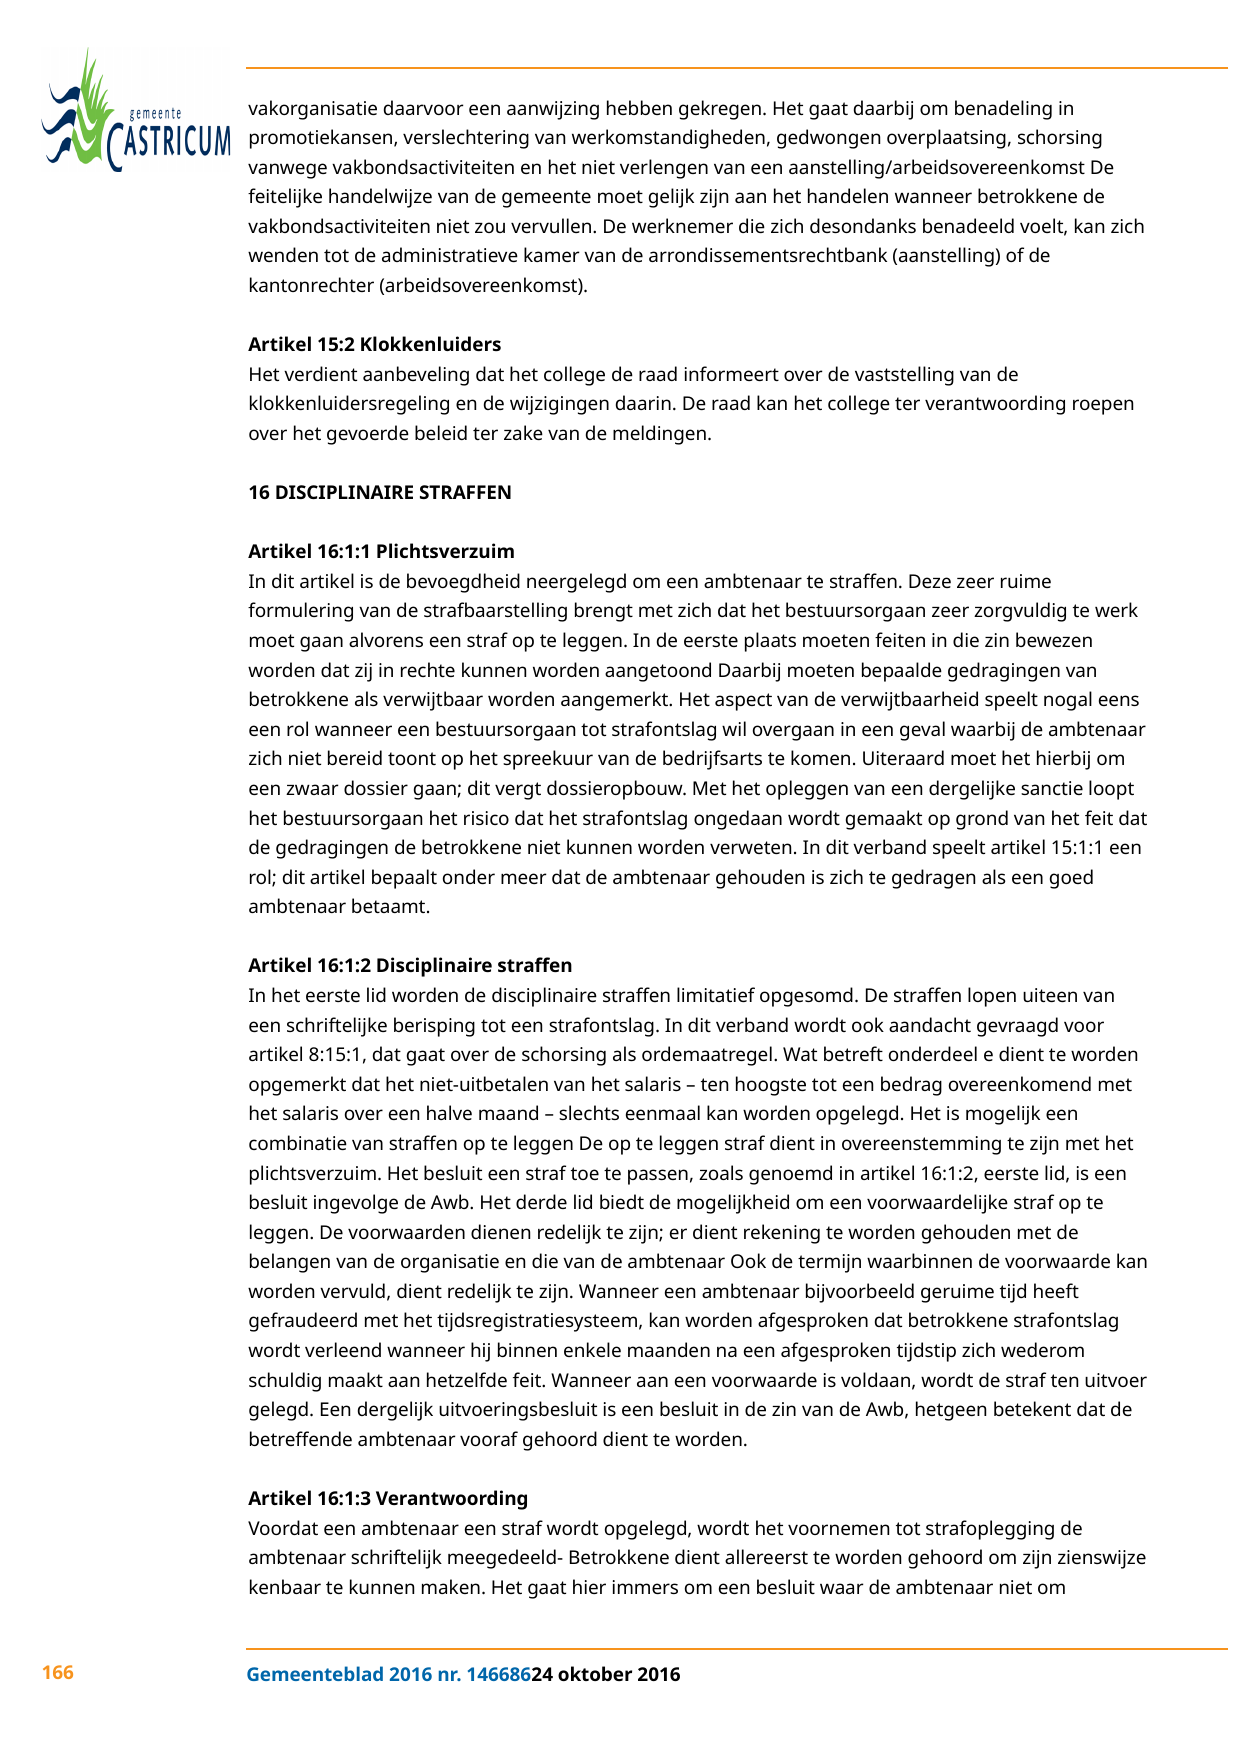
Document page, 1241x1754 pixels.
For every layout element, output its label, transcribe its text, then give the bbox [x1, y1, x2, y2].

text vakorganisatie daarvoor een aanwijzing hebben gekregen. Het gaat daarbij om benadeling in promotiekansen, verslechtering van werkomstandigheden, gedwongen overplaatsing, schorsing vanwege vakbondsactiviteiten en het niet verlengen van een aanstelling/arbeidsovereenkomst De feitelijke handelwijze van de gemeente moet gelijk zijn aan het handelen wanneer betrokkene de vakbondsactiviteiten niet zou vervullen. De werknemer die zich desondanks benadeeld voelt, kan zich wenden tot de administratieve kamer van de arrondissementsrechtbank (aanstelling) of de kantonrechter (arbeidsovereenkomst). [248, 95, 1152, 298]
text Artikel 16:1:1 Plichtsverzuim [248, 538, 1152, 564]
text Artikel 16:1:2 Disciplinaire straffen [248, 953, 1152, 978]
text In dit artikel is de bevoegdheid neergelegd om een ambtenaar te straffen. Deze zeer ruime formulering van de strafbaarstelling brengt met zich dat het bestuursorgaan zeer zorgvuldig te werk moet gaan alvorens een straf op te leggen. In de eerste plaats moeten feiten in die zin bewezen worden dat zij in rechte kunnen worden aangetoond Daarbij moeten bepaalde gedragingen van betrokkene als verwijtbaar worden aangemerkt. Het aspect van de verwijtbaarheid speelt nogal eens een rol wanneer een bestuursorgaan tot strafontslag wil overgaan in een geval waarbij de ambtenaar zich niet bereid toont op het spreekuur van de bedrijfsarts te komen. Uiteraard moet het hierbij om een zwaar dossier gaan; dit vergt dossieropbouw. Met het opleggen van een dergelijke sanctie loopt het bestuursorgaan het risico dat het strafontslag ongedaan wordt gemaakt op grond van het feit dat de gedragingen de betrokkene niet kunnen worden verweten. In dit verband speelt artikel 15:1:1 een rol; dit artikel bepaalt onder meer dat de ambtenaar gehouden is zich te gedragen als een goed ambtenaar betaamt. [248, 568, 1152, 919]
text Het verdient aanbeveling dat het college de raad informeert over de vaststelling van de klokkenluidersregeling en de wijzigingen daarin. De raad kan het college ter verantwoording roepen over het gevoerde beleid ter zake van de meldingen. [248, 361, 1152, 446]
text Artikel 15:2 Klokkenluiders [248, 331, 1152, 357]
text In het eerste lid worden de disciplinaire straffen limitatief opgesomd. De straffen lopen uiteen van een schriftelijke berisping tot een strafontslag. In dit verband wordt ook aandacht gevraagd voor artikel 8:15:1, dat gaat over de schorsing als ordemaatregel. Wat betreft onderdeel e dient te worden opgemerkt dat het niet-uitbetalen van het salaris – ten hoogste tot een bedrag overeenkomend met het salaris over een halve maand – slechts eenmaal kan worden opgelegd. Het is mogelijk een combinatie van straffen op te leggen De op te leggen straf dient in overeenstemming te zijn met het plichtsverzuim. Het besluit een straf toe te passen, zoals genoemd in artikel 16:1:2, eerste lid, is een besluit ingevolge de Awb. Het derde lid biedt de mogelijkheid om een voorwaardelijke straf op te leggen. De voorwaarden dienen redelijk te zijn; er dient rekening te worden gehouden met de belangen van de organisatie en die van de ambtenaar Ook de termijn waarbinnen de voorwaarde kan worden vervuld, dient redelijk te zijn. Wanneer een ambtenaar bijvoorbeeld geruime tijd heeft gefraudeerd met het tijdsregistratiesysteem, kan worden afgesproken dat betrokkene strafontslag wordt verleend wanneer hij binnen enkele maanden na een afgesproken tijdstip zich wederom schuldig maakt aan hetzelfde feit. Wanneer aan een voorwaarde is voldaan, wordt de straf ten uitvoer gelegd. Een dergelijk uitvoeringsbesluit is een besluit in de zin van de Awb, hetgeen betekent dat de betreffende ambtenaar vooraf gehoord dient te worden. [248, 982, 1152, 1452]
text Artikel 16:1:3 Verantwoording [248, 1485, 1152, 1511]
picture [41, 47, 231, 172]
text Voordat een ambtenaar een straf wordt opgelegd, wordt het voornemen tot strafoplegging de ambtenaar schriftelijk meegedeeld- Betrokkene dient allereerst te worden gehoord om zijn zienswijze kenbaar te kunnen maken. Het gaat hier immers om een besluit waar de ambtenaar niet om [248, 1515, 1152, 1600]
text 16 DISCIPLINAIRE STRAFFEN [248, 479, 1152, 505]
